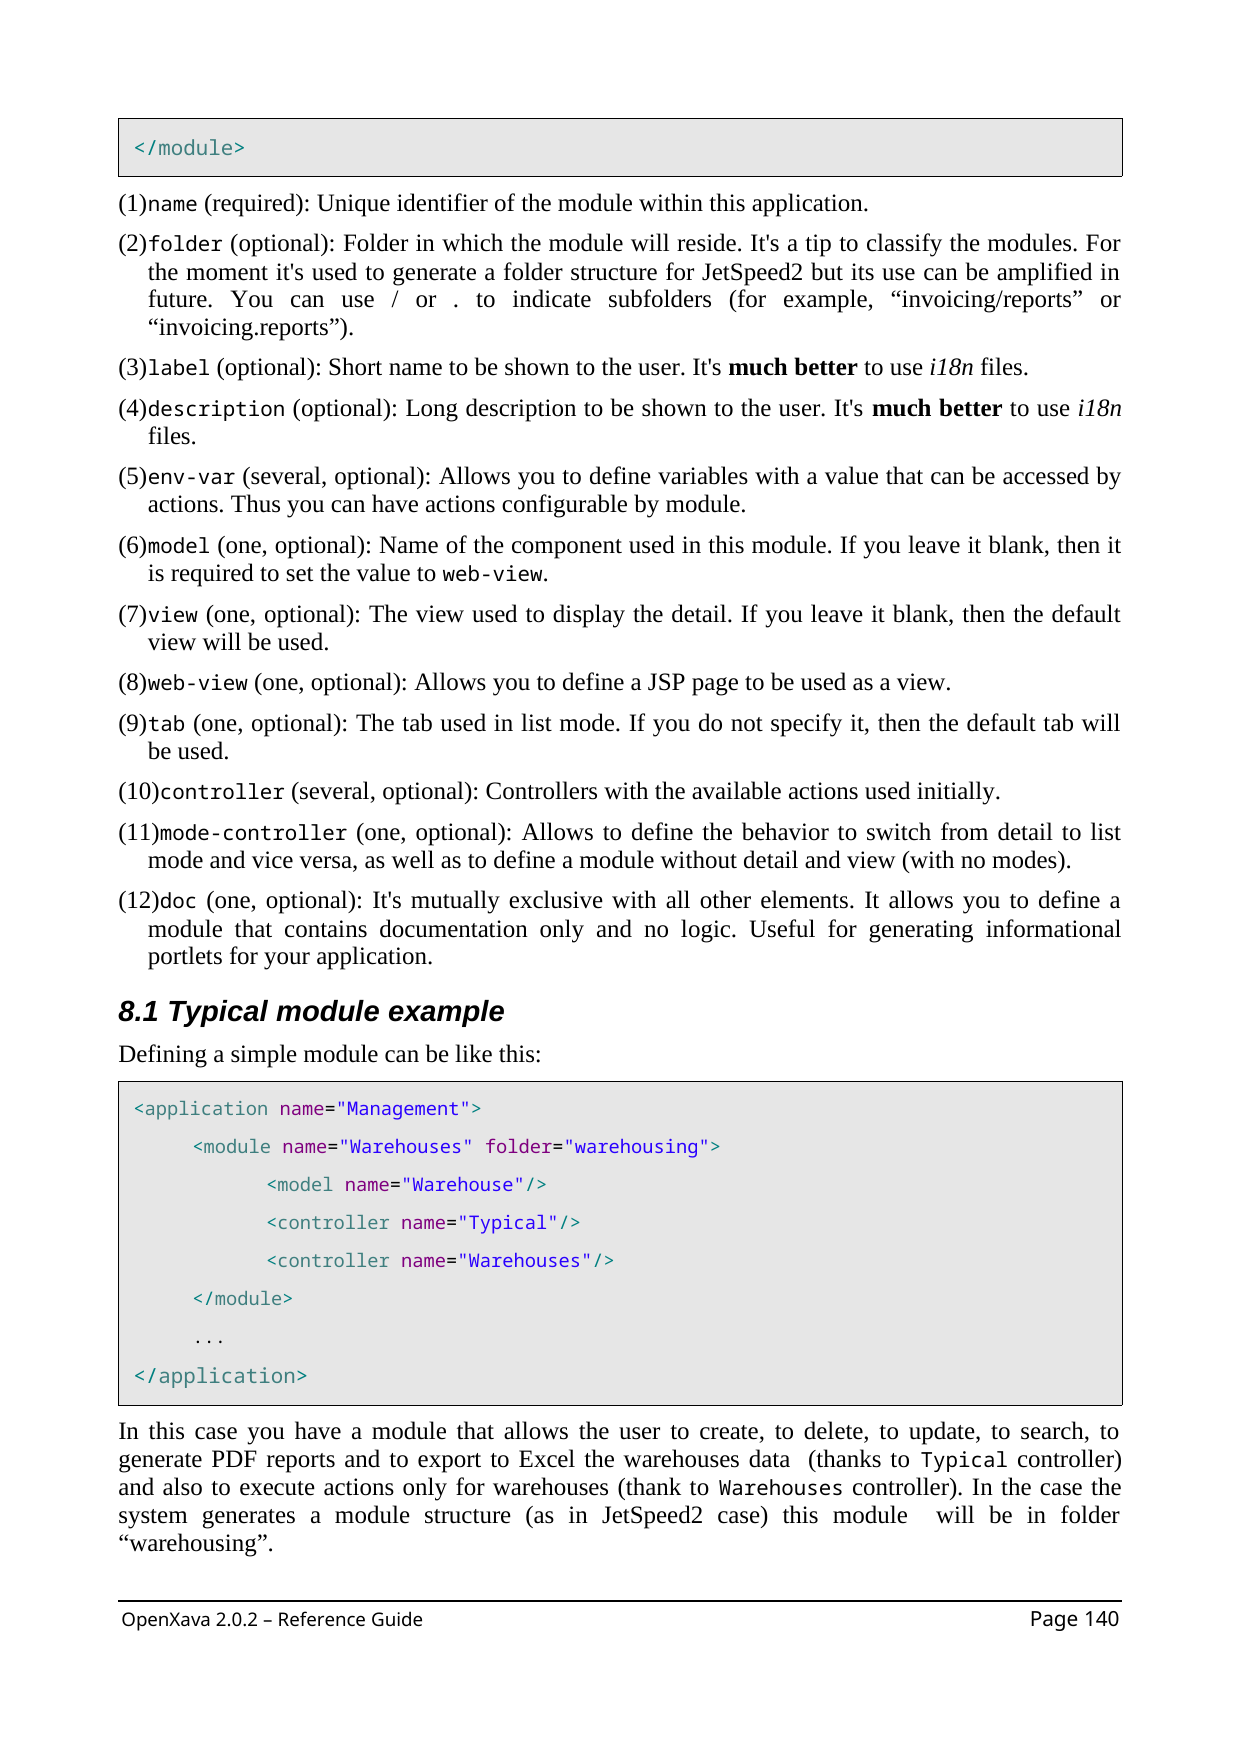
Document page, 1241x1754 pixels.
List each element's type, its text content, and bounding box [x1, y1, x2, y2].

text <controller name="Typical"/> [119, 1195, 1122, 1233]
text </module> [119, 1271, 1122, 1309]
list controller (several, optional): Controllers with the available actions used initially. [118, 777, 1122, 806]
list name (required): Unique identifier of the module within this application. [118, 189, 1122, 217]
text <module name="Warehouses" folder="warehousing"> [119, 1119, 1122, 1157]
list web-view (one, optional): Allows you to define a JSP page to be used as a view. [118, 668, 1122, 696]
text <model name="Warehouse"/> [119, 1157, 1122, 1195]
text </module> [119, 119, 1122, 176]
text Defining a simple module can be like this: [118, 1040, 1122, 1068]
list doc (one, optional): It's mutually exclusive with all other elements. It allows you to define a module that contains documentation only and no logic. Useful for generating informational portlets for your application. [118, 887, 1122, 970]
list tab (one, optional): The tab used in list mode. If you do not specify it, then the default tab will be used. [118, 709, 1122, 765]
text </application> [119, 1347, 1122, 1405]
text <application name="Management"> [119, 1082, 1122, 1119]
list label (optional): Short name to be shown to the user. It's much better to use i18n files. [118, 353, 1122, 381]
list description (optional): Long description to be shown to the user. It's much better to use i18n files. [118, 394, 1122, 450]
list folder (optional): Folder in which the module will reside. It's a tip to classify the modules. For the moment it's used to generate a folder structure for JetSpeed2 but its use can be amplified in future. You can use / or . to indicate subfolders (for example, “invoicing/reports” or “invoicing.reports”). [118, 229, 1122, 341]
text <controller name="Warehouses"/> [119, 1233, 1122, 1271]
list env-var (several, optional): Allows you to define variables with a value that can be accessed by actions. Thus you can have actions configurable by module. [118, 462, 1122, 518]
text ... [119, 1309, 1122, 1347]
list view (one, optional): The view used to display the detail. If you leave it blank, then the default view will be used. [118, 600, 1122, 656]
subtitle Typical module example [118, 995, 1122, 1028]
list mode-controller (one, optional): Allows to define the behavior to switch from detail to list mode and vice versa, as well as to define a module without detail and view (with no modes). [118, 818, 1122, 874]
list model (one, optional): Name of the component used in this module. If you leave it blank, then it is required to set the value to web-view. [118, 531, 1122, 587]
text In this case you have a module that allows the user to create, to delete, to update, to search, to generate PDF reports and to export to Excel the warehouses data (thanks to Typical controller) and also to execute actions only for warehouses (thank to Warehouses controller). In the case the system generates a module structure (as in JetSpeed2 case) this module will be in folder “warehousing”. [118, 1417, 1122, 1557]
